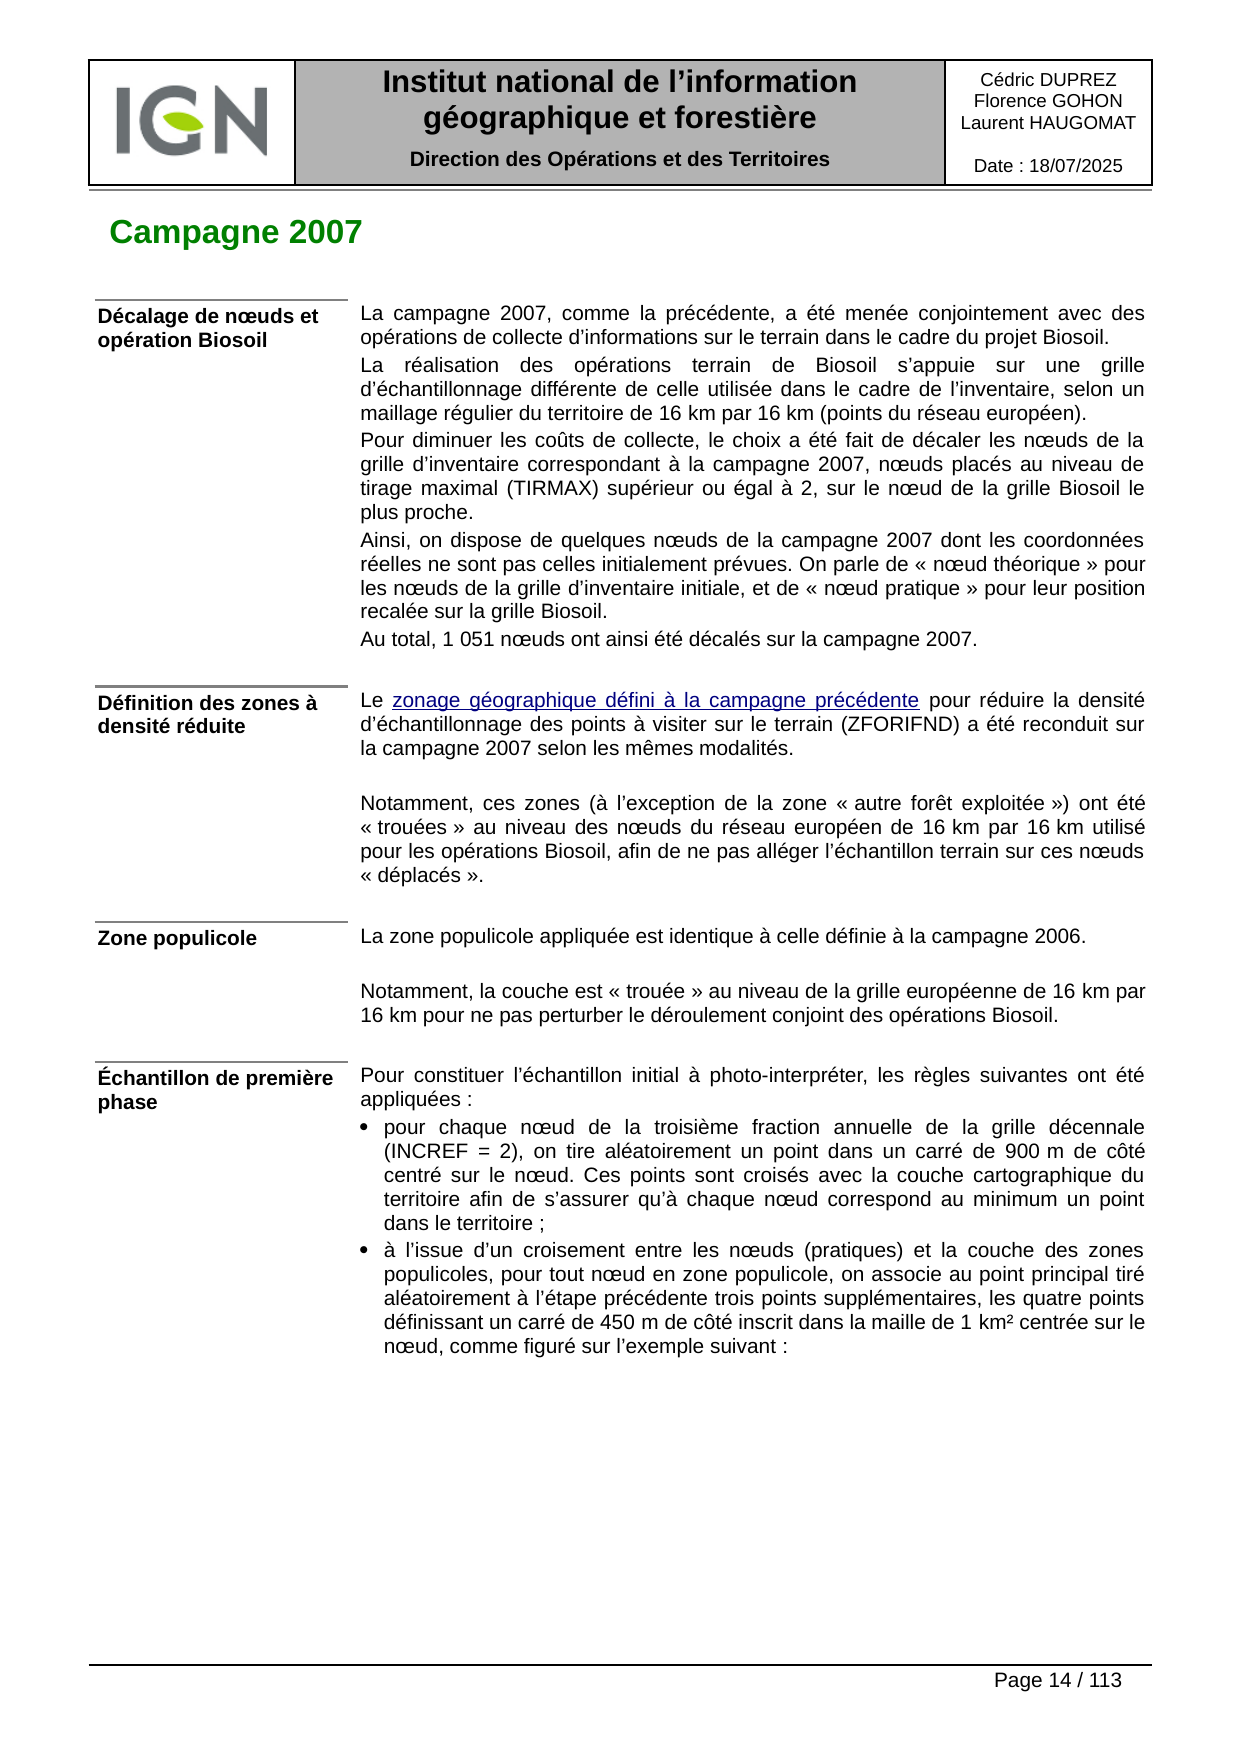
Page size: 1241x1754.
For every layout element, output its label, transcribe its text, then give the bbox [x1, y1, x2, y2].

picture [91, 62, 293, 180]
table_cell Définition des zones à densité réduite [89, 684, 354, 920]
table_cell Échantillon de première phase [89, 1060, 354, 1364]
table_header La campagne 2007, comme la précédente, a été menée conjointement avec des opérations de collecte d’informations sur le terrain dans le cadre du projet Biosoil. La réalisation des opérations terrain de Biosoil s’appuie sur une grille d’échantillonnage différente de celle utilisée dans le cadre de l’inventaire, selon un maillage régulier du territoire de 16 km par 16 km (points du réseau européen). Pour diminuer les coûts de collecte, le choix a été fait de décaler les nœuds de la grille d’inventaire correspondant à la campagne 2007, nœuds placés au niveau de tirage maximal (TIRMAX) supérieur ou égal à 2, sur le nœud de la grille Biosoil le plus proche. Ainsi, on dispose de quelques nœuds de la campagne 2007 dont les coordonnées réelles ne sont pas celles initialement prévues. On parle de « nœud théorique » pour les nœuds de la grille d’inventaire initiale, et de « nœud pratique » pour leur position recalée sur la grille Biosoil. Au total, 1 051 nœuds ont ainsi été décalés sur la campagne 2007. [354, 298, 1152, 684]
table_cell Le zonage géographique défini à la campagne précédente pour réduire la densité d’échantillonnage des points à visiter sur le terrain (ZFORIFND) a été reconduit sur la campagne 2007 selon les mêmes modalités. Notamment, ces zones (à l’exception de la zone « autre forêt exploitée ») ont été « trouées » au niveau des nœuds du réseau européen de 16 km par 16 km utilisé pour les opérations Biosoil, afin de ne pas alléger l’échantillon terrain sur ces nœuds « déplacés ». [354, 684, 1152, 920]
table_header Décalage de nœuds et opération Biosoil [89, 298, 354, 684]
table_cell Zone populicole [89, 920, 354, 1060]
table_cell Pour constituer l’échantillon initial à photo-interpréter, les règles suivantes ont été appliquées : pour chaque nœud de la troisième fraction annuelle de la grille décennale (INCREF = 2), on tire aléatoirement un point dans un carré de 900 m de côté centré sur le nœud. Ces points sont croisés avec la couche cartographique du territoire afin de s’assurer qu’à chaque nœud correspond au minimum un point dans le territoire ; à l’issue d’un croisement entre les nœuds (pratiques) et la couche des zones populicoles, pour tout nœud en zone populicole, on associe au point principal tiré aléatoirement à l’étape précédente trois points supplémentaires, les quatre points définissant un carré de 450 m de côté inscrit dans la maille de 1 km² centrée sur le nœud, comme figuré sur l’exemple suivant : [354, 1060, 1152, 1364]
table_cell La zone populicole appliquée est identique à celle définie à la campagne 2006. Notamment, la couche est « trouée » au niveau de la grille européenne de 16 km par 16 km pour ne pas perturber le déroulement conjoint des opérations Biosoil. [354, 920, 1152, 1060]
subtitle Campagne 2007 [88, 190, 1152, 271]
